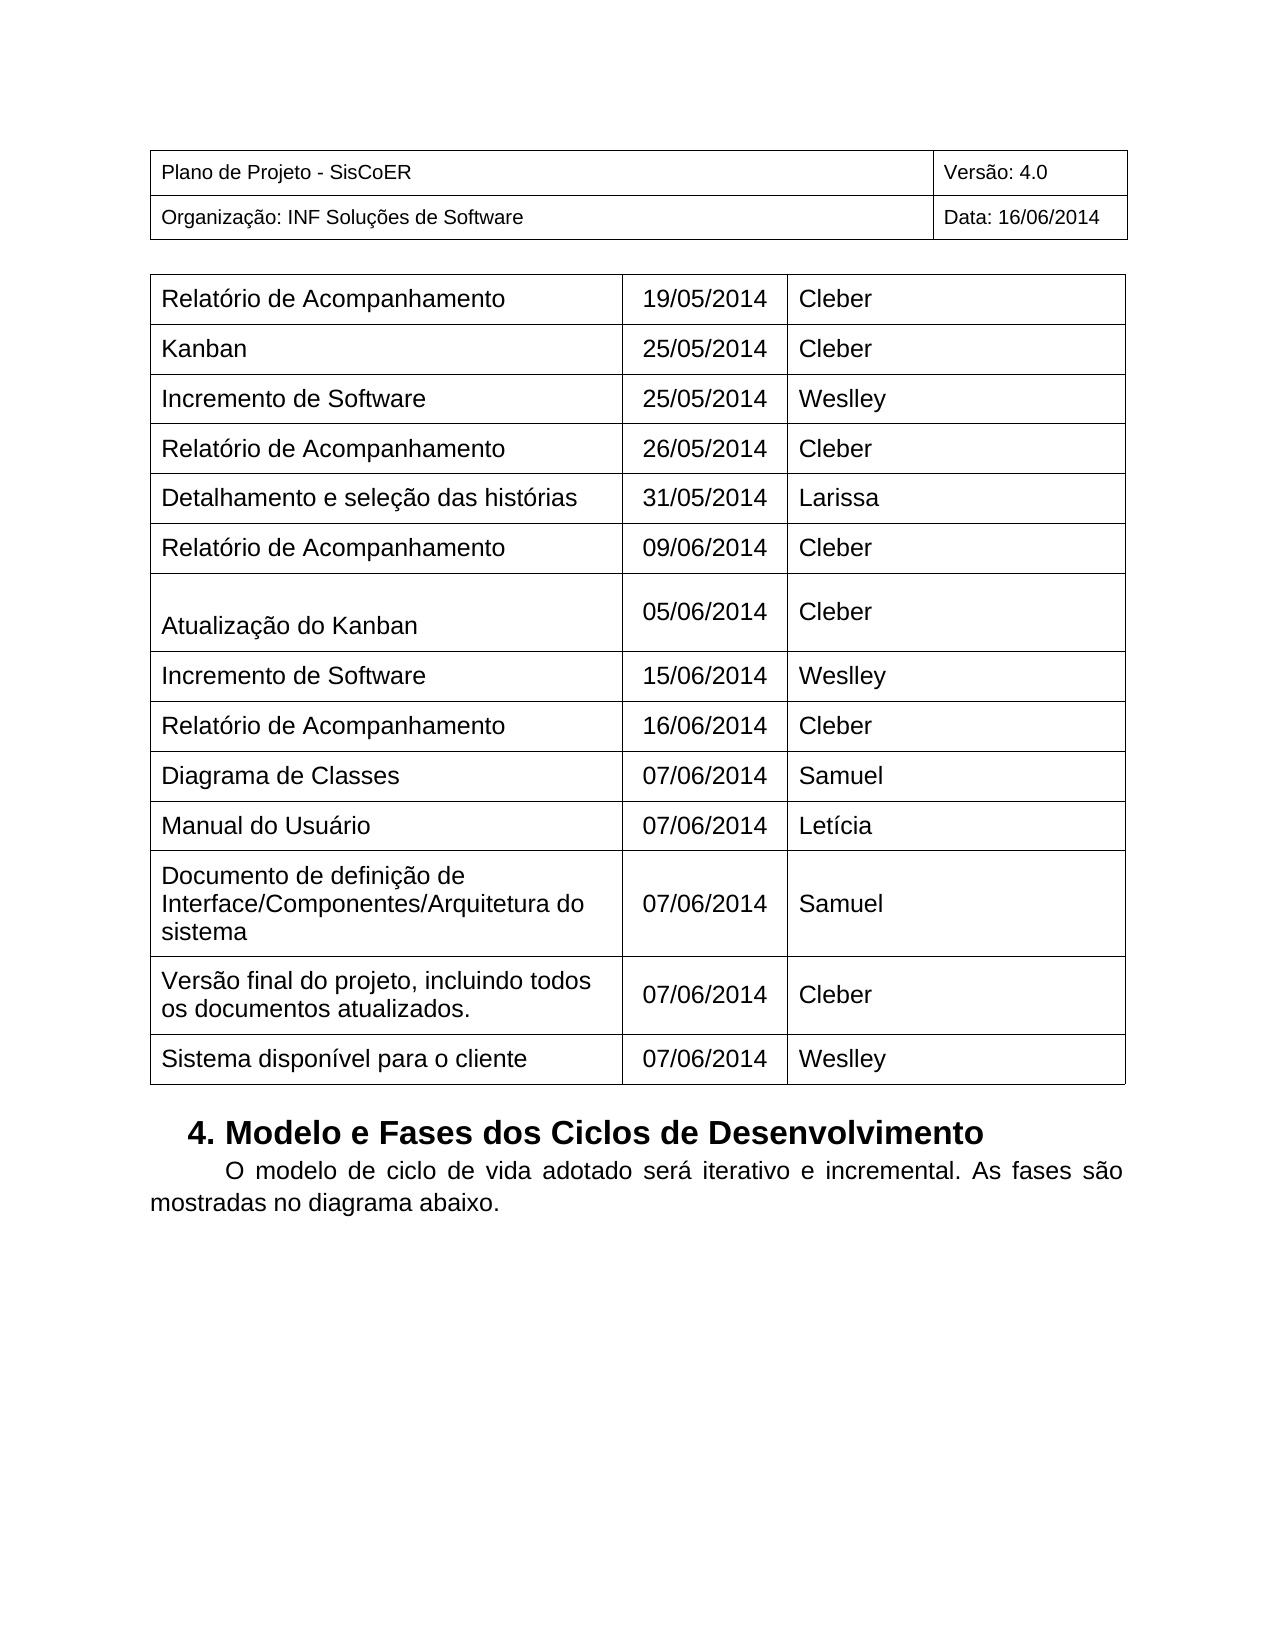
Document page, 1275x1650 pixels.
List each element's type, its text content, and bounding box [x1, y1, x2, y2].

table_cell 09/06/2014 [623, 524, 787, 573]
table_cell Cleber [788, 424, 1125, 473]
table_cell Weslley [788, 1035, 1125, 1084]
table_cell 31/05/2014 [623, 474, 787, 523]
table_cell Cleber [788, 702, 1125, 751]
table_cell Manual do Usuário [151, 802, 622, 850]
table_cell Samuel [788, 851, 1125, 956]
table_cell 07/06/2014 [623, 1035, 787, 1084]
table_cell Relatório de Acompanhamento [151, 524, 622, 573]
table_cell Incremento de Software [151, 375, 622, 423]
table_cell Letícia [788, 802, 1125, 850]
table_cell Incremento de Software [151, 652, 622, 701]
table_cell 05/06/2014 [623, 574, 787, 651]
table_cell Samuel [788, 752, 1125, 801]
table_cell 25/05/2014 [623, 375, 787, 423]
table_cell 25/05/2014 [623, 325, 787, 373]
table_cell Relatório de Acompanhamento [151, 424, 622, 473]
table_cell Cleber [788, 325, 1125, 373]
table_cell Versão final do projeto, incluindo todos os documentos atualizados. [151, 957, 622, 1034]
table_cell Atualização do Kanban [151, 574, 622, 651]
table_cell Weslley [788, 375, 1125, 423]
table_cell 07/06/2014 [623, 752, 787, 801]
table_cell Relatório de Acompanhamento [151, 275, 622, 323]
table_cell Cleber [788, 574, 1125, 651]
table_cell 07/06/2014 [623, 802, 787, 850]
table_cell 26/05/2014 [623, 424, 787, 473]
table_cell 16/06/2014 [623, 702, 787, 751]
list Modelo e Fases dos Ciclos de Desenvolvimento [187, 1114, 1125, 1151]
table_cell Cleber [788, 957, 1125, 1034]
table_cell 07/06/2014 [623, 851, 787, 956]
table_cell Cleber [788, 524, 1125, 573]
table_cell Sistema disponível para o cliente [151, 1035, 622, 1084]
table_cell 07/06/2014 [623, 957, 787, 1034]
table_cell Cleber [788, 275, 1125, 323]
table_cell Diagrama de Classes [151, 752, 622, 801]
table_cell 19/05/2014 [623, 275, 787, 323]
table_cell Weslley [788, 652, 1125, 701]
table_cell Documento de definição de Interface/Componentes/Arquitetura do sistema [151, 851, 622, 956]
text O modelo de ciclo de vida adotado será iterativo e incremental. As fases são mostradas no diagrama abaixo. [150, 1157, 1125, 1217]
table_cell 15/06/2014 [623, 652, 787, 701]
table_cell Detalhamento e seleção das histórias [151, 474, 622, 523]
table_cell Relatório de Acompanhamento [151, 702, 622, 751]
table_cell Kanban [151, 325, 622, 373]
table_cell Larissa [788, 474, 1125, 523]
